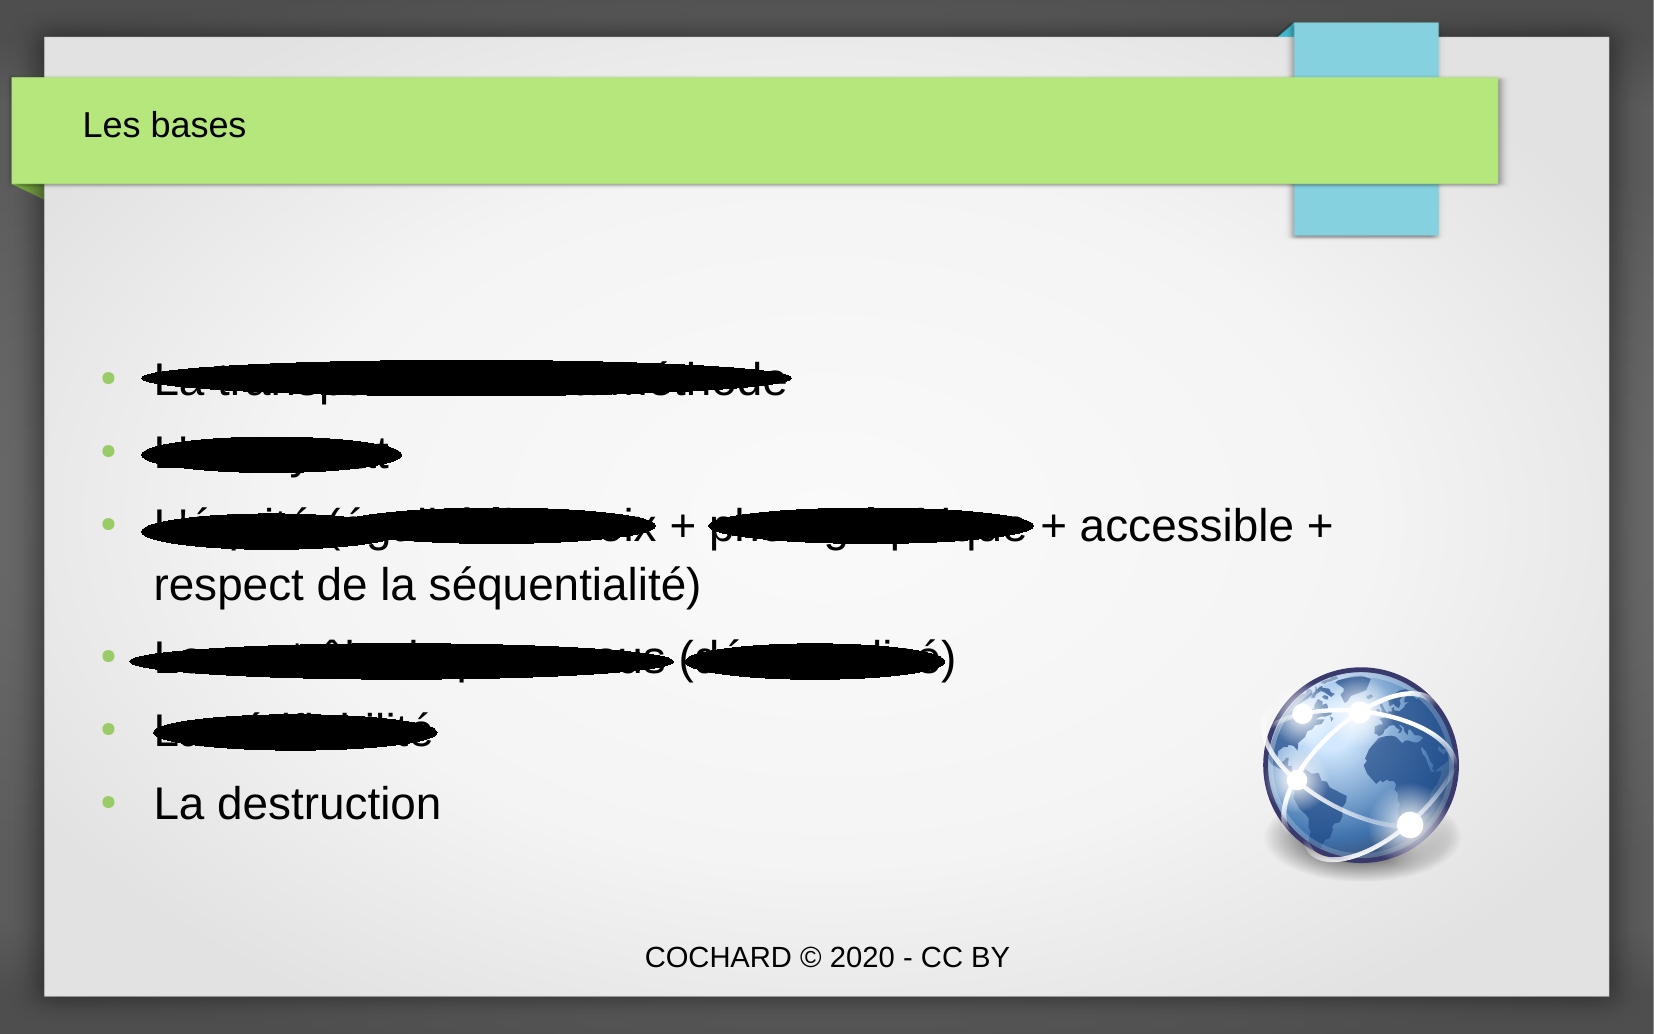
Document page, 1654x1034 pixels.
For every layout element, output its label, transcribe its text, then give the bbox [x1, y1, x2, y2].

text_box [708, 507, 1034, 544]
text_box [141, 437, 402, 473]
text_box [685, 643, 945, 680]
text_box [153, 714, 438, 751]
text_box [129, 643, 674, 680]
picture [0, 0, 1654, 1034]
text_box [141, 507, 656, 550]
text_box [141, 360, 792, 396]
title Les bases [82, 39, 1235, 210]
list La transparence de la méthode L'anonymat L'équité (égalité des voix + photographique + accessible + respect de la séquentialité) Le contrôle du processus (décentralisé) La vérifiabilité La destruction [82, 249, 1571, 849]
